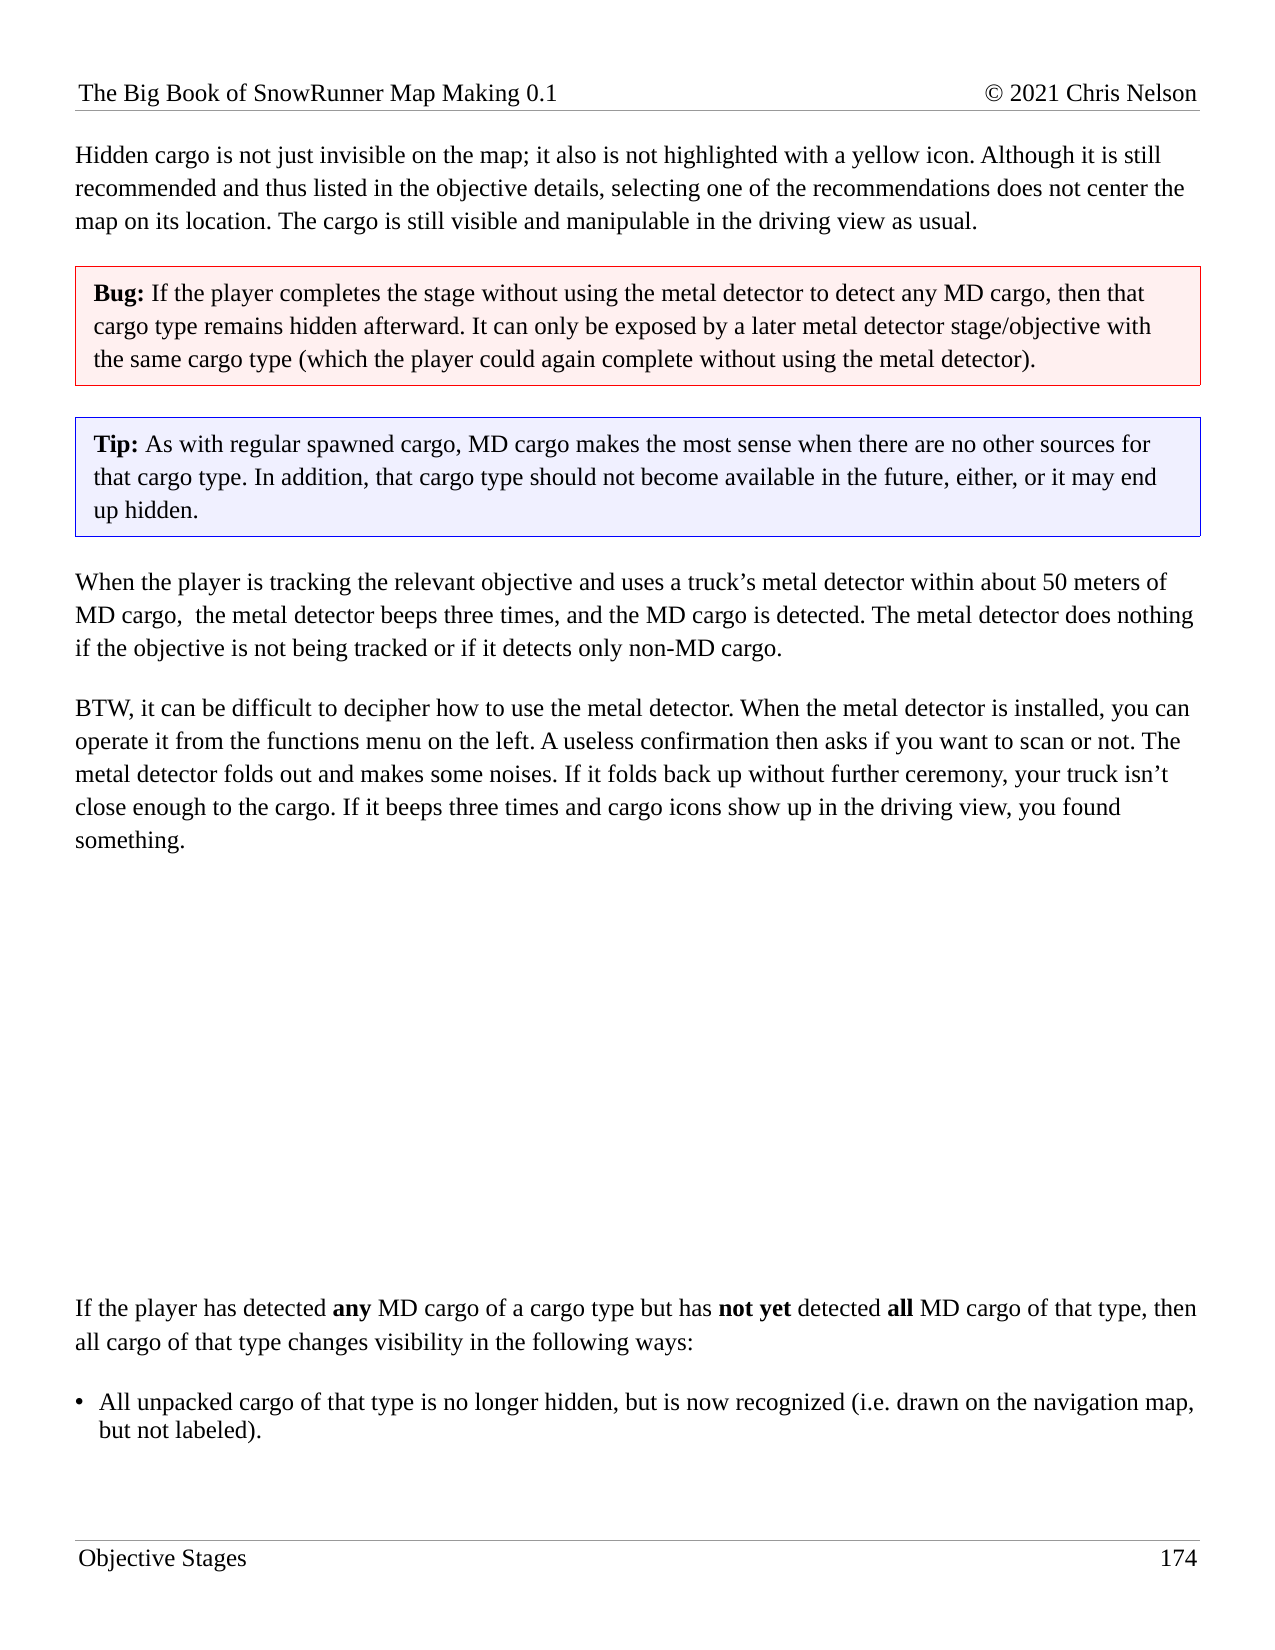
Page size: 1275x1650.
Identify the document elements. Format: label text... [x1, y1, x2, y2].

list All unpacked cargo of that type is no longer hidden, but is now recognized (i.e. drawn on the navigation map, but not labeled). [75, 1387, 1200, 1444]
text When the player is tracking the relevant objective and uses a truck’s metal detector within about 50 meters of MD cargo, the metal detector beeps three times, and the MD cargo is detected. The metal detector does nothing if the objective is not being tracked or if it detects only non-MD cargo. [75, 567, 1200, 662]
text Hidden cargo is not just invisible on the map; it also is not highlighted with a yellow icon. Although it is still recommended and thus listed in the objective details, selecting one of the recommendations does not center the map on its location. The cargo is still visible and manipulable in the driving view as usual. [75, 140, 1200, 235]
text BTW, it can be difficult to decipher how to use the metal detector. When the metal detector is installed, you can operate it from the functions menu on the left. A useless confirmation then asks if you want to scan or not. The metal detector folds out and makes some noises. If it folds back up without further ceremony, your truck isn’t close enough to the cargo. If it beeps three times and cargo icons show up in the driving view, you found something. [75, 693, 1200, 854]
list As with regular spawned cargo, MD cargo makes the most sense when there are no other sources for that cargo type. In addition, that cargo type should not become available in the future, either, or it may end up hidden. [76, 418, 1200, 536]
list If the player completes the stage without using the metal detector to detect any MD cargo, then that cargo type remains hidden afterward. It can only be exposed by a later metal detector stage/objective with the same cargo type (which the player could again complete without using the metal detector). [76, 267, 1200, 385]
text If the player has detected any MD cargo of a cargo type but has not yet detected all MD cargo of that type, then all cargo of that type changes visibility in the following ways: [75, 1293, 1200, 1355]
